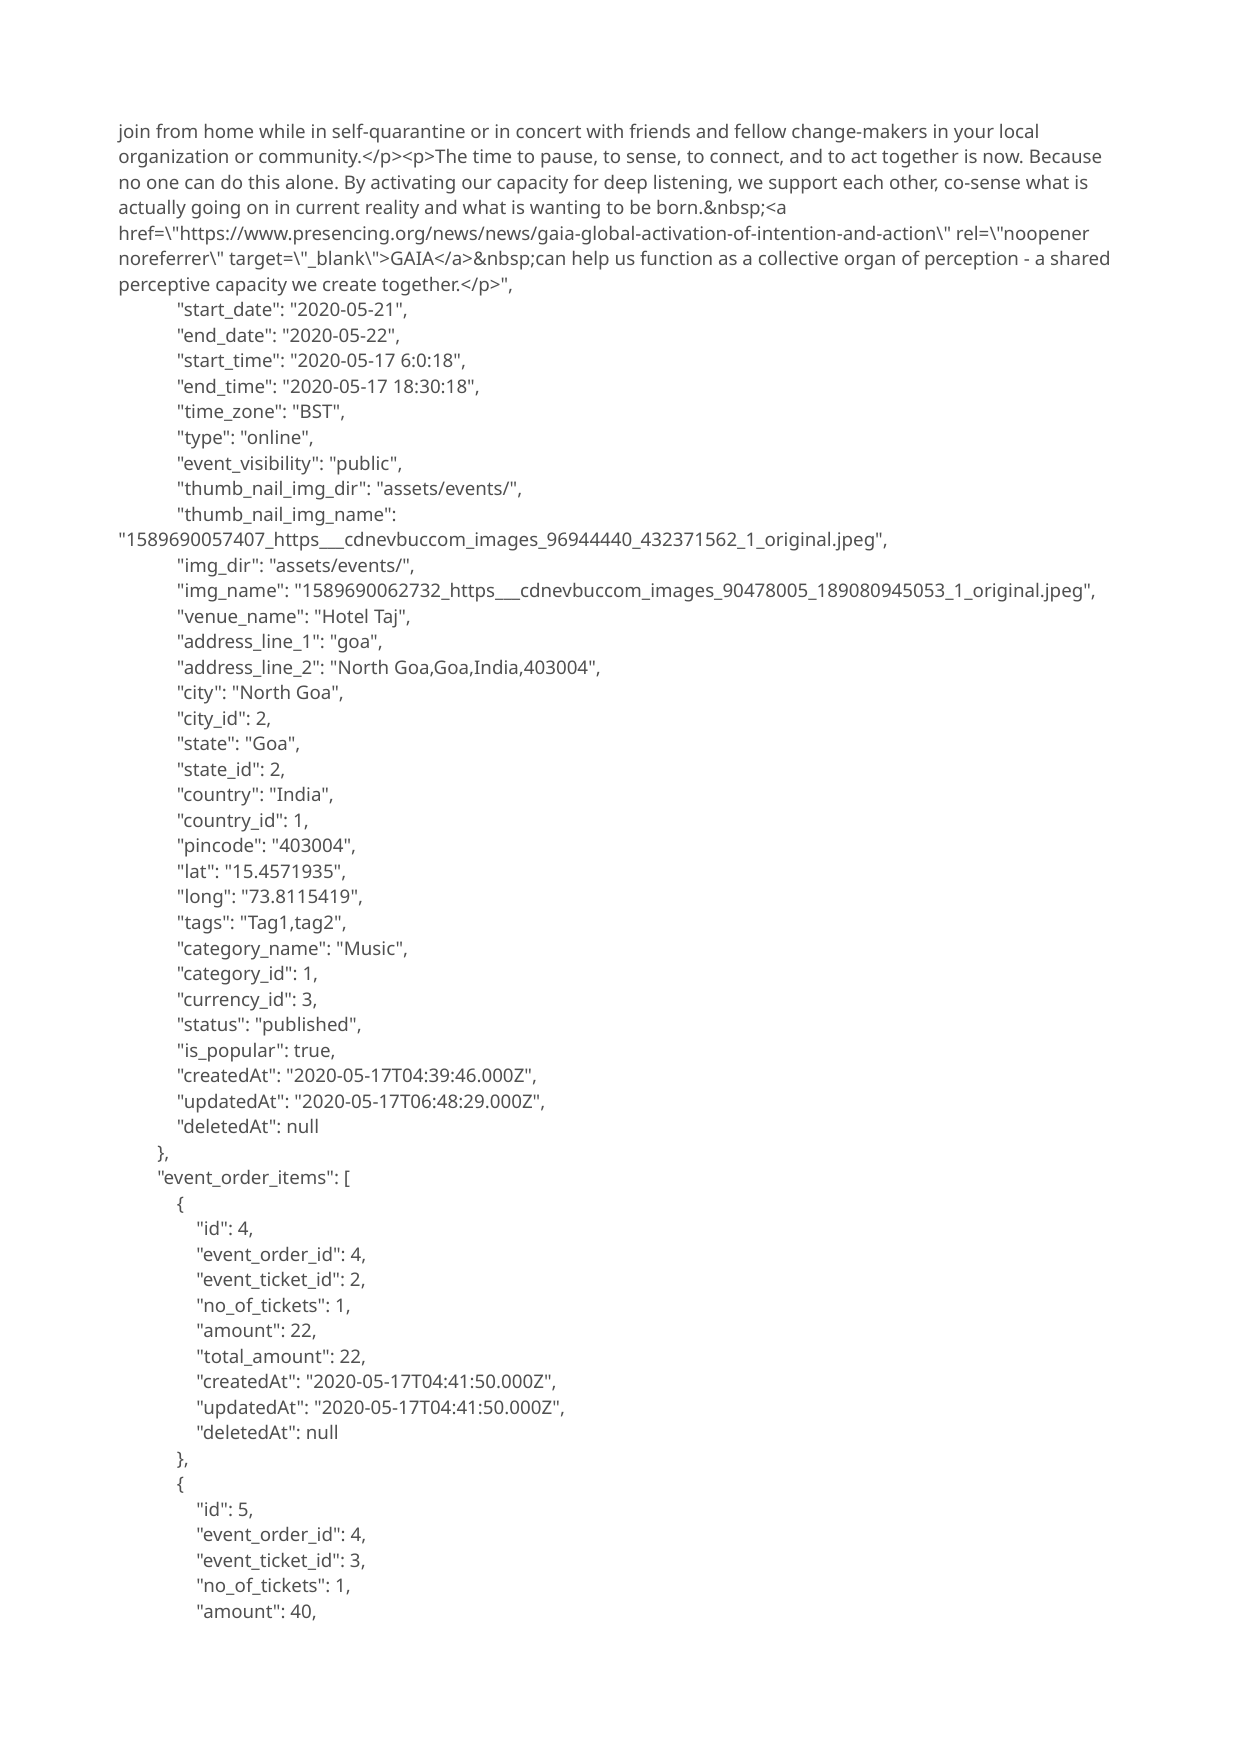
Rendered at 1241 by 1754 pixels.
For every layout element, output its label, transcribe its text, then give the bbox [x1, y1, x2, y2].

text "address_line_2": "North Goa,Goa,India,403004", [118, 654, 1122, 679]
text }, [118, 1445, 1122, 1471]
text "country": "India", [118, 782, 1122, 807]
text "total_amount": 22, [118, 1343, 1122, 1369]
text "deletedAt": null [118, 1113, 1122, 1139]
text "start_date": "2020-05-21", [118, 297, 1122, 322]
text "status": "published", [118, 1011, 1122, 1037]
text "long": "73.8115419", [118, 884, 1122, 909]
text "createdAt": "2020-05-17T04:39:46.000Z", [118, 1062, 1122, 1088]
text "id": 4, [118, 1216, 1122, 1241]
text "createdAt": "2020-05-17T04:41:50.000Z", [118, 1369, 1122, 1394]
text "event_order_items": [ [118, 1164, 1122, 1190]
text "event_order_id": 4, [118, 1241, 1122, 1267]
text "lat": "15.4571935", [118, 858, 1122, 884]
text "is_popular": true, [118, 1037, 1122, 1062]
text "event_ticket_id": 2, [118, 1267, 1122, 1292]
text "category_name": "Music", [118, 935, 1122, 960]
text "updatedAt": "2020-05-17T04:41:50.000Z", [118, 1394, 1122, 1420]
text { [118, 1190, 1122, 1216]
text "type": "online", [118, 424, 1122, 450]
text "event_visibility": "public", [118, 450, 1122, 475]
text "state_id": 2, [118, 756, 1122, 782]
text join from home while in self-quarantine or in concert with friends and fellow change-makers in your local organization or community.</p><p>The time to pause, to sense, to connect, and to act together is now. Because no one can do this alone. By activating our capacity for deep listening, we support each other, co-sense what is actually going on in current reality and what is wanting to be born.&nbsp;<a href=\"https://www.presencing.org/news/news/gaia-global-activation-of-intention-and-action\" rel=\"noopener noreferrer\" target=\"_blank\">GAIA</a>&nbsp;can help us function as a collective organ of perception - a shared perceptive capacity we create together.</p>", [118, 118, 1122, 297]
text "deletedAt": null [118, 1420, 1122, 1445]
text "event_ticket_id": 3, [118, 1547, 1122, 1573]
text "thumb_nail_img_name": "1589690057407_https___cdnevbuccom_images_96944440_432371562_1_original.jpeg", [118, 501, 1122, 552]
text "thumb_nail_img_dir": "assets/events/", [118, 475, 1122, 501]
text "country_id": 1, [118, 807, 1122, 833]
text "updatedAt": "2020-05-17T06:48:29.000Z", [118, 1088, 1122, 1113]
text "end_time": "2020-05-17 18:30:18", [118, 373, 1122, 399]
text "tags": "Tag1,tag2", [118, 909, 1122, 935]
text "address_line_1": "goa", [118, 628, 1122, 654]
text "time_zone": "BST", [118, 399, 1122, 424]
text "id": 5, [118, 1496, 1122, 1522]
text "end_date": "2020-05-22", [118, 322, 1122, 348]
text }, [118, 1139, 1122, 1164]
text "city": "North Goa", [118, 679, 1122, 705]
text "amount": 22, [118, 1318, 1122, 1343]
text "img_dir": "assets/events/", [118, 552, 1122, 577]
text "amount": 40, [118, 1598, 1122, 1624]
text "currency_id": 3, [118, 986, 1122, 1011]
text "state": "Goa", [118, 731, 1122, 756]
text "pincode": "403004", [118, 833, 1122, 858]
text "category_id": 1, [118, 960, 1122, 986]
text { [118, 1471, 1122, 1496]
text "venue_name": "Hotel Taj", [118, 603, 1122, 628]
text "city_id": 2, [118, 705, 1122, 731]
text "img_name": "1589690062732_https___cdnevbuccom_images_90478005_189080945053_1_original.jpeg", [118, 577, 1122, 603]
text "no_of_tickets": 1, [118, 1292, 1122, 1318]
text "no_of_tickets": 1, [118, 1573, 1122, 1598]
text "start_time": "2020-05-17 6:0:18", [118, 348, 1122, 373]
text "event_order_id": 4, [118, 1522, 1122, 1547]
